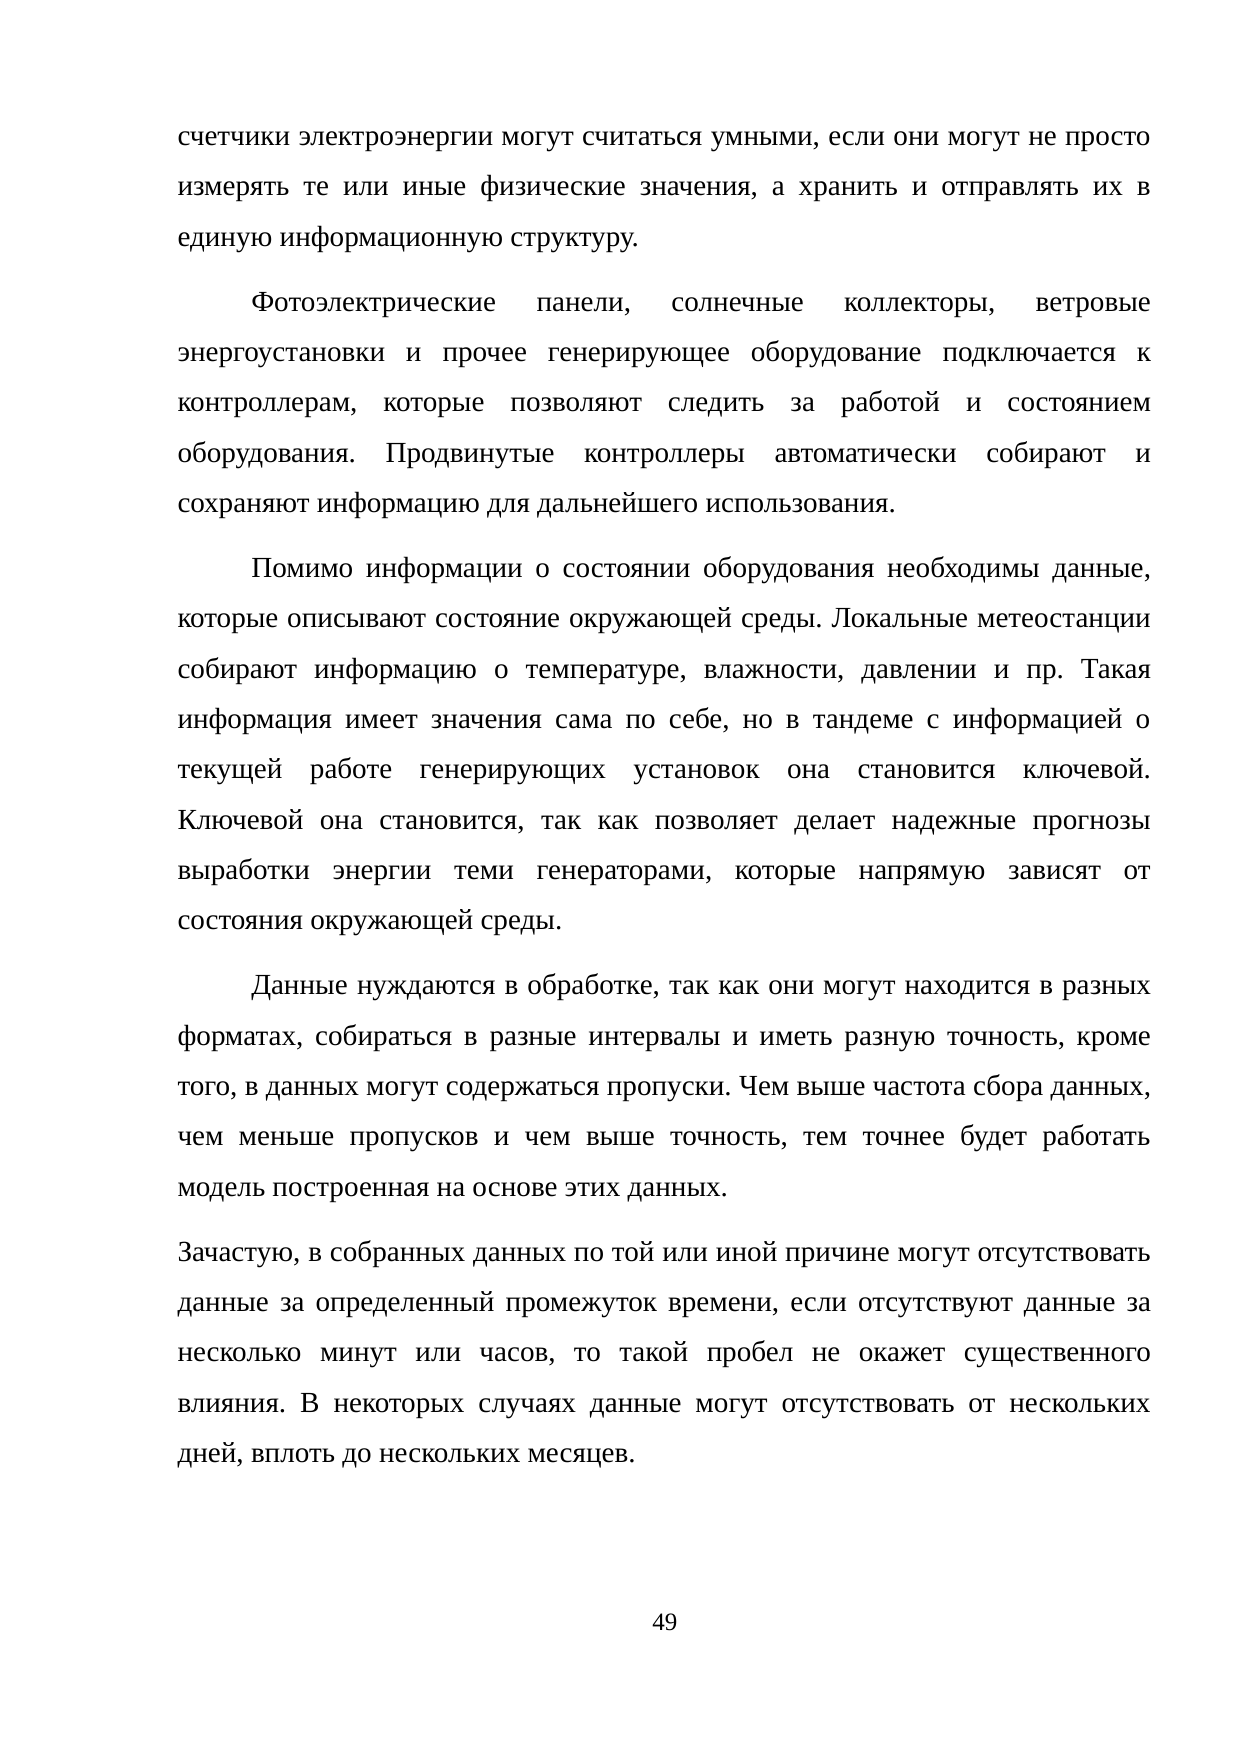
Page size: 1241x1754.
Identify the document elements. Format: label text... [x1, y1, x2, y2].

text Фотоэлектрические панели, солнечные коллекторы, ветровые энергоустановки и прочее генерирующее оборудование подключается к контроллерам, которые позволяют следить за работой и состоянием оборудования. Продвинутые контроллеры автоматически собирают и сохраняют информацию для дальнейшего использования. [177, 284, 1152, 519]
text Помимо информации о состоянии оборудования необходимы данные, которые описывают состояние окружающей среды. Локальные метеостанции собирают информацию о температуре, влажности, давлении и пр. Такая информация имеет значения сама по себе, но в тандеме с информацией о текущей работе генерирующих установок она становится ключевой. Ключевой она становится, так как позволяет делает надежные прогнозы выработки энергии теми генераторами, которые напрямую зависят от состояния окружающей среды. [177, 550, 1152, 936]
text Зачастую, в собранных данных по той или иной причине могут отсутствовать данные за определенный промежуток времени, если отсутствуют данные за несколько минут или часов, то такой пробел не окажет существенного влияния. В некоторых случаях данные могут отсутствовать от нескольких дней, вплоть до нескольких месяцев. [177, 1234, 1152, 1469]
text счетчики электроэнергии могут считаться умными, если они могут не просто измерять те или иные физические значения, а хранить и отправлять их в единую информационную структуру. [177, 118, 1152, 252]
text Данные нуждаются в обработке, так как они могут находится в разных форматах, собираться в разные интервалы и иметь разную точность, кроме того, в данных могут содержаться пропуски. Чем выше частота сбора данных, чем меньше пропусков и чем выше точность, тем точнее будет работать модель построенная на основе этих данных. [177, 967, 1152, 1202]
